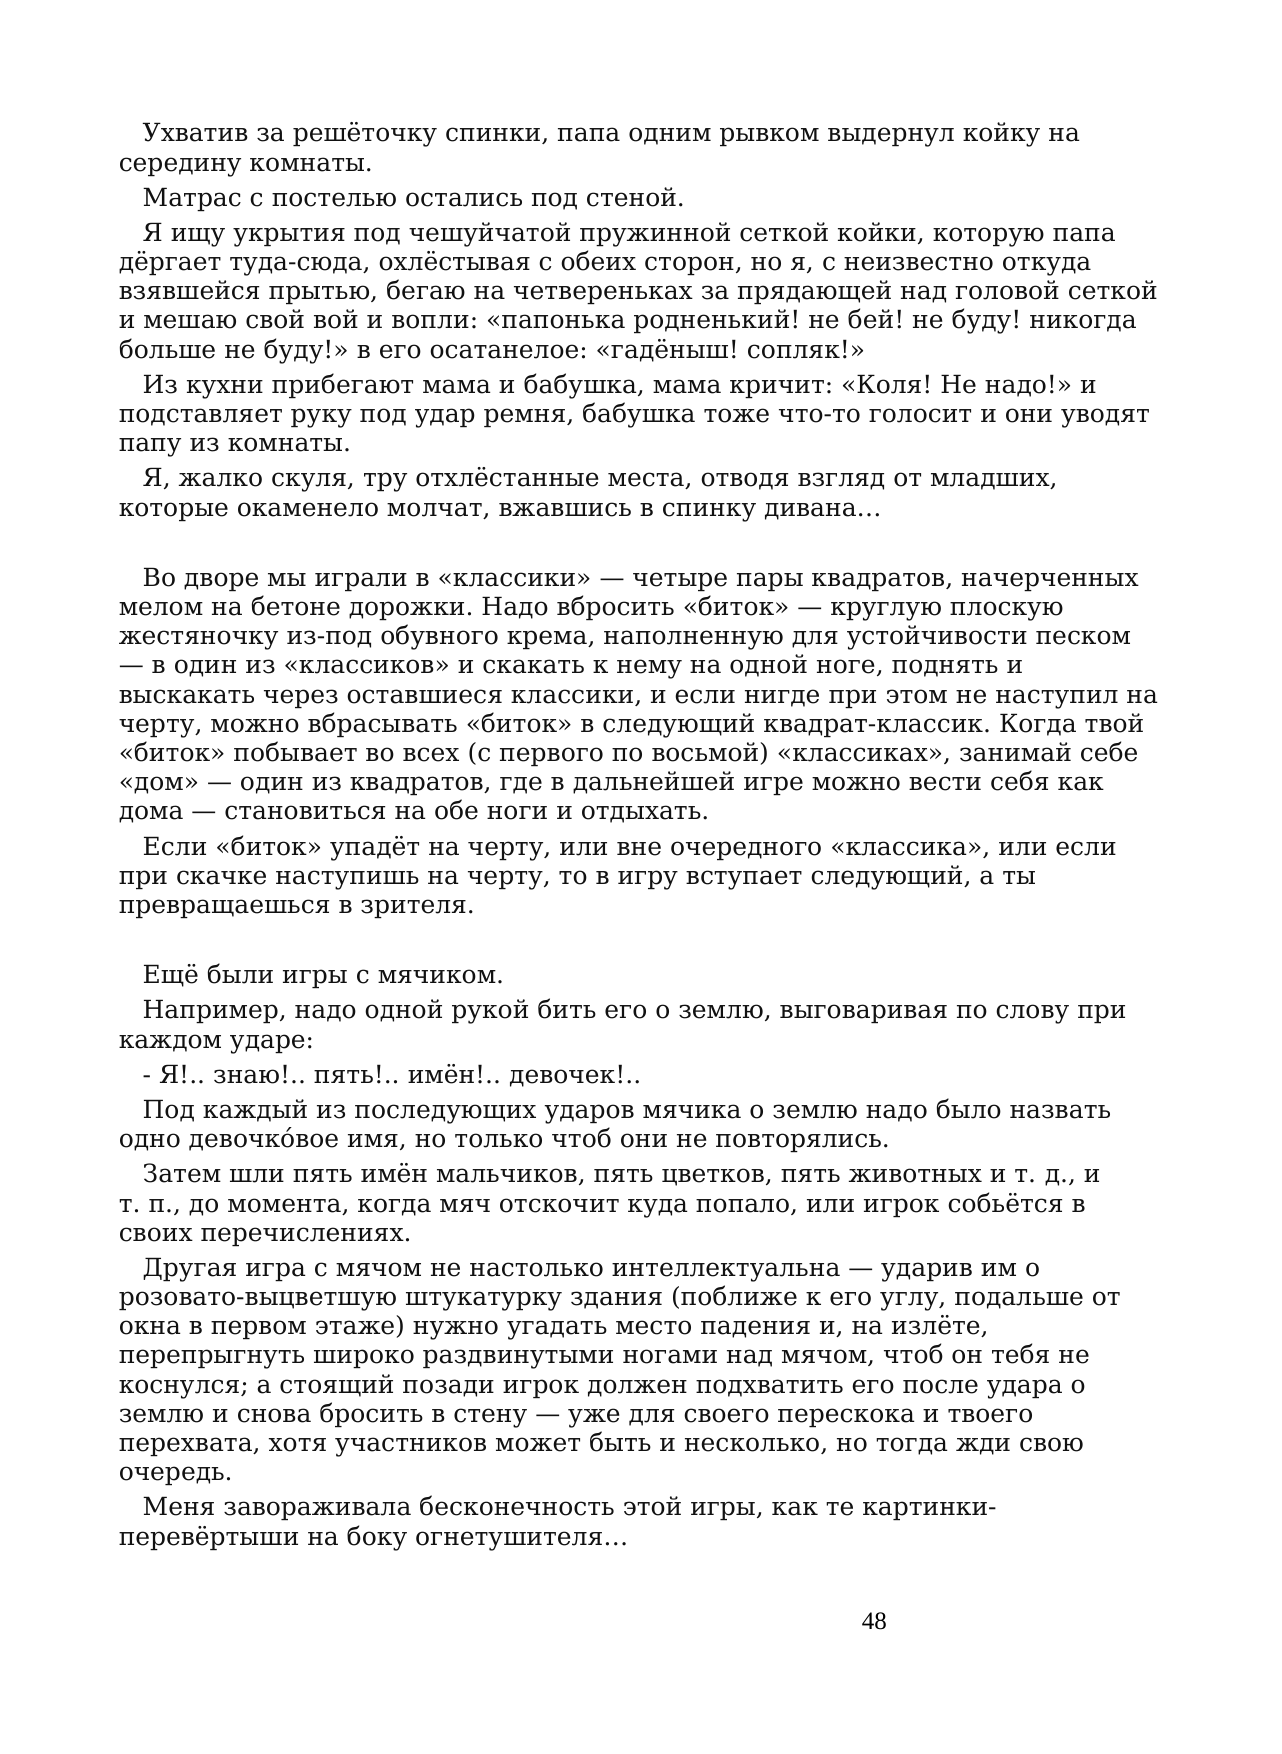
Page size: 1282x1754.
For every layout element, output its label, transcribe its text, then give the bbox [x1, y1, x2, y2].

text Я, жалко скуля, тру отхлёстанные места, отводя взгляд от младших, которые окаменело молчат, вжавшись в спинку дивана… [118, 463, 1162, 522]
text Затем шли пять имён мальчиков, пять цветков, пять животных и т. д., и т. п., до момента, когда мяч отскочит куда попало, или игрок собьётся в своих перечислениях. [118, 1159, 1162, 1247]
text Я ищу укрытия под чешуйчатой пружинной сеткой койки, которую папа дёргает туда-сюда, охлёстывая с обеих сторон, но я, с неизвестно откуда взявшейся прытью, бегаю на четвереньках за прядающей над головой сеткой и мешаю свой вой и вопли: «папонька родненький! не бей! не буду! никогда больше не буду!» в его осатанелое: «гадёныш! сопляк!» [118, 218, 1162, 364]
text Матрас с постелью остались под стеной. [118, 183, 1162, 212]
text - Я!.. знаю!.. пять!.. имён!.. девочек!.. [118, 1060, 1162, 1089]
text Например, надо одной рукой бить его о землю, выговаривая по слову при каждом ударе: [118, 996, 1162, 1054]
text Ещё были игры с мячиком. [118, 960, 1162, 989]
text Меня завораживала бесконечность этой игры, как те картинки-перевёртыши на боку огнетушителя… [118, 1492, 1162, 1551]
text Из кухни прибегают мама и бабушка, мама кричит: «Коля! Не надо!» и подставляет руку под удар ремня, бабушка тоже что-то голосит и они уводят папу из комнаты. [118, 370, 1162, 457]
text Другая игра с мячом не настолько интеллектуальна — ударив им о розовато-выцветшую штукатурку здания (поближе к его углу, подальше от окна в первом этаже) нужно угадать место падения и, на излёте, перепрыгнуть широко раздвинутыми ногами над мячом, чтоб он тебя не коснулся; а стоящий позади игрок должен подхватить его после удара о землю и снова бросить в стену — уже для своего перескока и твоего перехвата, хотя участников может быть и несколько, но тогда жди свою очередь. [118, 1253, 1162, 1486]
text Под каждый из последующих ударов мячика о землю надо было назвать одно девочкóвое имя, но только чтоб они не повторялись. [118, 1095, 1162, 1153]
text Во дворе мы играли в «классики» — четыре пары квадратов, начерченных мелом на бетоне дорожки. Надо вбросить «биток» — круглую плоскую жестяночку из-под обувного крема, наполненную для устойчивости песком — в один из «классиков» и скакать к нему на одной ноге, поднять и выскакать через оставшиеся классики, и если нигде при этом не наступил на черту, можно вбрасывать «биток» в следующий квадрат-классик. Когда твой «биток» побывает во всех (с первого по восьмой) «классиках», занимай себе «дом» — один из квадратов, где в дальнейшей игре можно вести себя как дома — становиться на обе ноги и отдыхать. [118, 563, 1162, 826]
text Ухватив за решёточку спинки, папа одним рывком выдернул койку на середину комнаты. [118, 118, 1162, 177]
text Если «биток» упадёт на черту, или вне очередного «классика», или если при скачке наступишь на черту, то в игру вступает следующий, а ты превращаешься в зрителя. [118, 832, 1162, 919]
